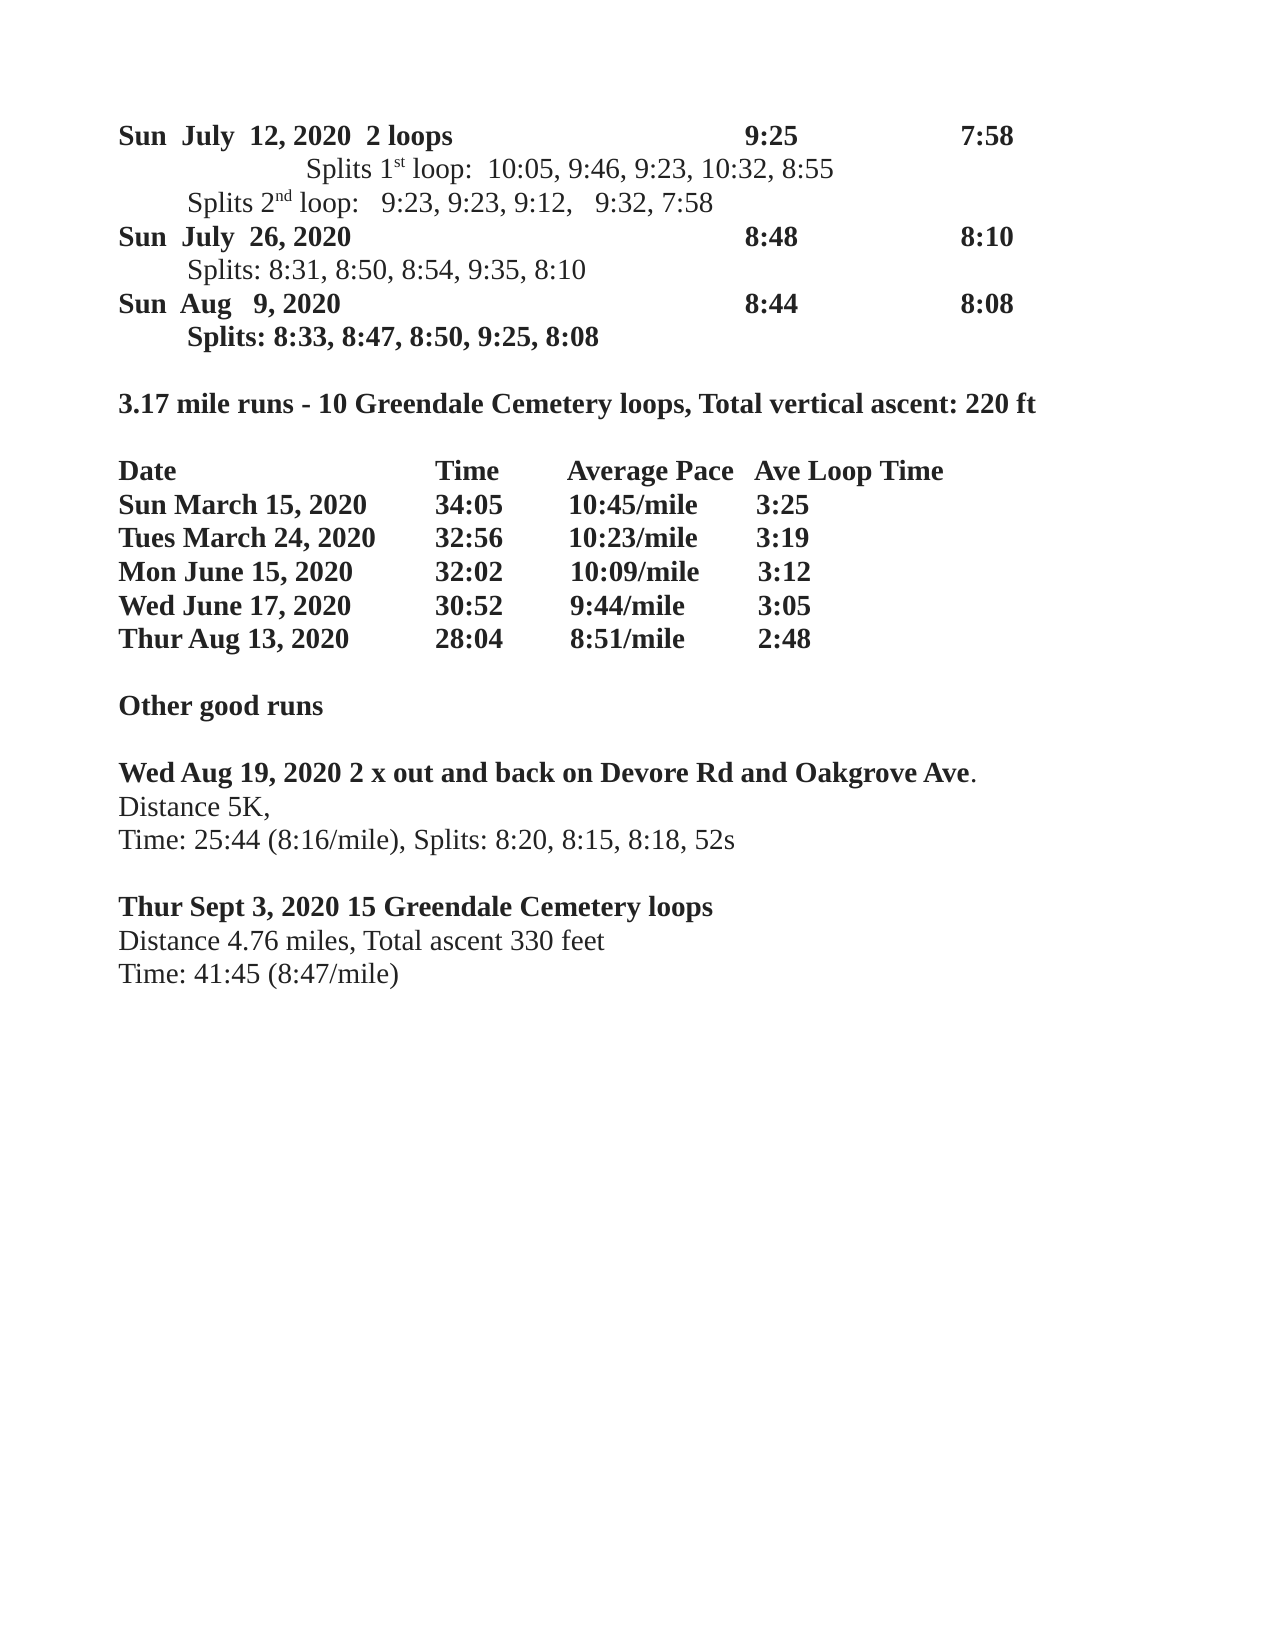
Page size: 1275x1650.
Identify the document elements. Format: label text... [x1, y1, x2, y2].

text Sun March 15, 2020 34:05 10:45/mile 3:25 [118, 487, 1161, 521]
text Date Time Average Pace Ave Loop Time [118, 453, 1161, 487]
text Thur Sept 3, 2020 15 Greendale Cemetery loops [118, 889, 1161, 923]
text Time: 25:44 (8:16/mile), Splits: 8:20, 8:15, 8:18, 52s [118, 822, 1161, 856]
text Sun Aug 9, 2020 8:44 8:08 Splits: 8:33, 8:47, 8:50, 9:25, 8:08 [118, 286, 1161, 353]
list 3.17 mile runs - 10 Greendale Cemetery loops, Total vertical ascent: 220 ft [118, 386, 1161, 420]
text Wed Aug 19, 2020 2 x out and back on Devore Rd and Oakgrove Ave. [118, 755, 1161, 789]
text Splits 2nd loop: 9:23, 9:23, 9:12, 9:32, 7:58 [118, 185, 1161, 219]
text Thur Aug 13, 2020 28:04 8:51/mile 2:48 [118, 621, 1161, 655]
text Tues March 24, 2020 32:56 10:23/mile 3:19 [118, 521, 1161, 554]
text Mon June 15, 2020 32:02 10:09/mile 3:12 [118, 554, 1161, 588]
text Sun July 26, 2020 8:48 8:10 Splits: 8:31, 8:50, 8:54, 9:35, 8:10 [118, 219, 1161, 286]
text Distance 4.76 miles, Total ascent 330 feet [118, 923, 1161, 957]
text Time: 41:45 (8:47/mile) [118, 957, 1161, 990]
text Sun July 12, 2020 2 loops 9:25 7:58 Splits 1st loop: 10:05, 9:46, 9:23, 10:32, 8:55 [118, 118, 1161, 185]
text Other good runs [118, 688, 1161, 722]
text Distance 5K, [118, 789, 1161, 822]
text Wed June 17, 2020 30:52 9:44/mile 3:05 [118, 588, 1161, 621]
